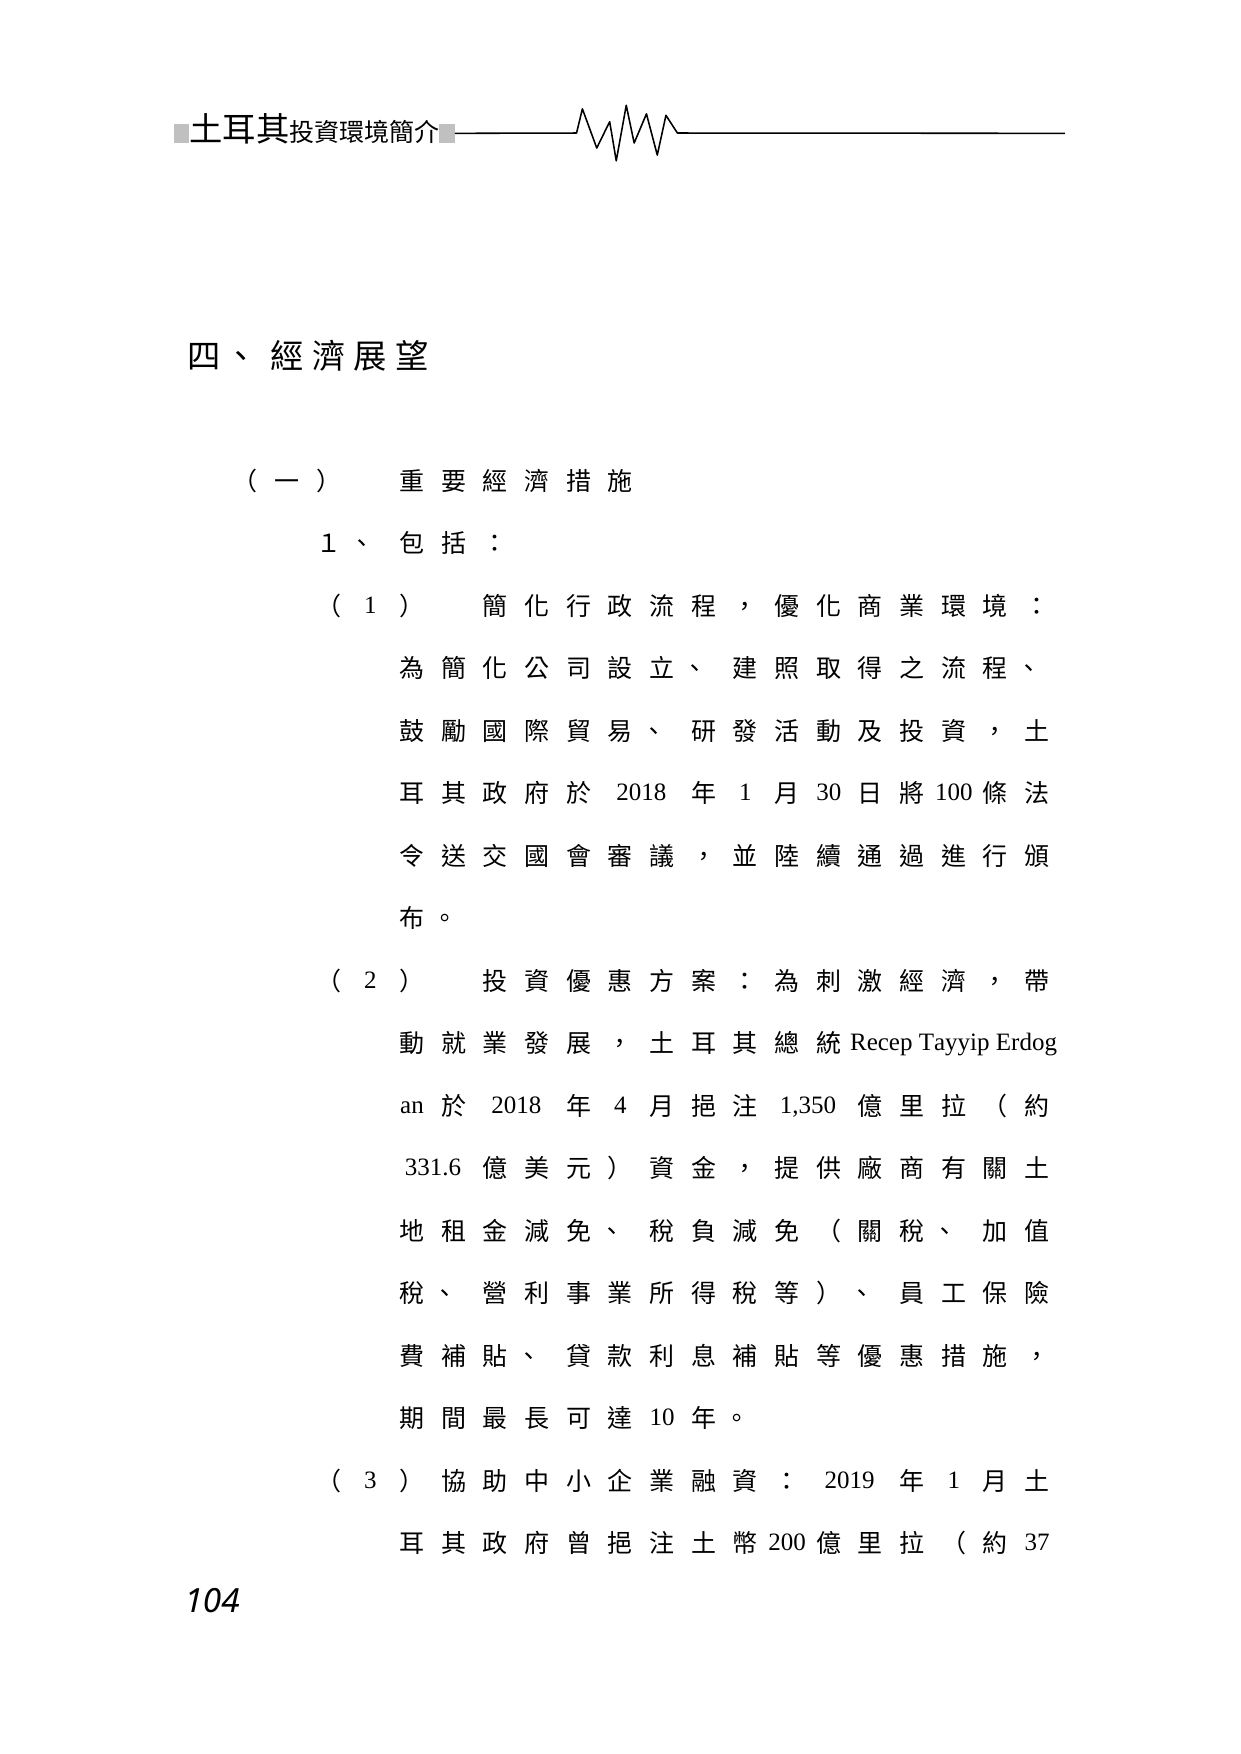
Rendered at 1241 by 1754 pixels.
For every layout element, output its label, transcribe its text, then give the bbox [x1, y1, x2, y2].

text （2） 投資優惠方案：為刺激經濟，帶動就業發展，土耳其總統Recep Tayyip Erdogan於2018年4月挹注1,350億里拉（約331.6億美元）資金，提供廠商有關土地租金減免、稅負減免（關稅、加值稅、營利事業所得稅等）、員工保險費補貼、貸款利息補貼等優惠措施，期間最長可達10年。 [306, 938, 1058, 1438]
text （1） 簡化行政流程，優化商業環境：為簡化公司設立、建照取得之流程、鼓勵國際貿易、研發活動及投資，土耳其政府於2018年1月30日將100條法令送交國會審議，並陸續通過進行頒布。 [306, 563, 1058, 938]
text （一） 重要經濟措施 [207, 438, 1058, 500]
text （3）協助中小企業融資：2019年1月土耳其政府曾挹注土幣200億里拉（約37 [306, 1438, 1058, 1563]
text 四、經濟展望 [183, 313, 1058, 375]
text １、包括： [281, 500, 1058, 563]
